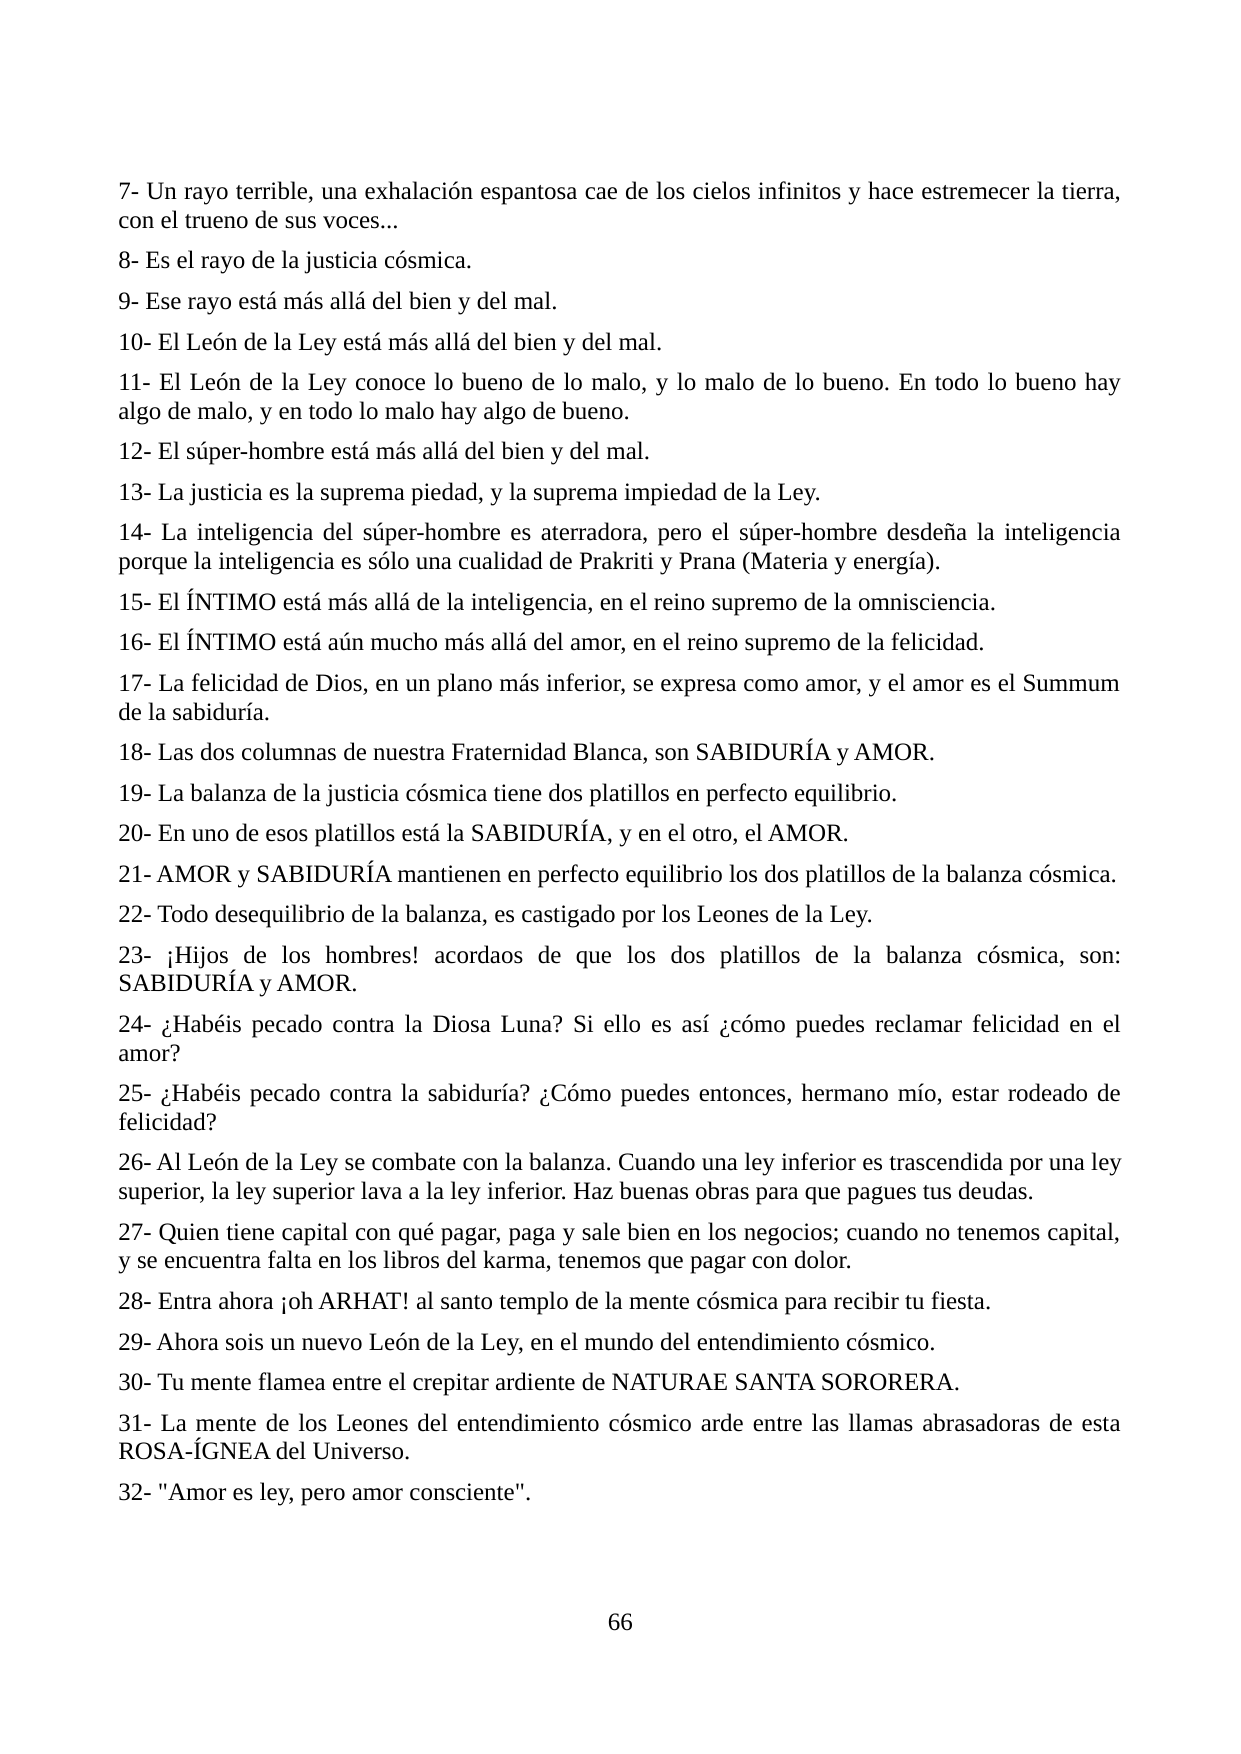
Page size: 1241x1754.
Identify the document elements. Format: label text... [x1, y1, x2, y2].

text 24- ¿Habéis pecado contra la Diosa Luna? Si ello es así ¿cómo puedes reclamar felicidad en el amor? [118, 1009, 1122, 1066]
text 8- Es el rayo de la justicia cósmica. [118, 246, 1122, 274]
text 23- ¡Hijos de los hombres! acordaos de que los dos platillos de la balanza cósmica, son: SABIDURÍA y AMOR. [118, 940, 1122, 997]
text 29- Ahora sois un nuevo León de la Ley, en el mundo del entendimiento cósmico. [118, 1327, 1122, 1355]
text 32- "Amor es ley, pero amor consciente". [118, 1477, 1122, 1506]
text 19- La balanza de la justicia cósmica tiene dos platillos en perfecto equilibrio. [118, 778, 1122, 806]
text 7- Un rayo terrible, una exhalación espantosa cae de los cielos infinitos y hace estremecer la tierra, con el trueno de sus voces... [118, 176, 1122, 234]
text 10- El León de la Ley está más allá del bien y del mal. [118, 327, 1122, 355]
text 14- La inteligencia del súper-hombre es aterradora, pero el súper-hombre desdeña la inteligencia porque la inteligencia es sólo una cualidad de Prakriti y Prana (Materia y energía). [118, 517, 1122, 575]
text 16- El ÍNTIMO está aún mucho más allá del amor, en el reino supremo de la felicidad. [118, 627, 1122, 656]
text 27- Quien tiene capital con qué pagar, paga y sale bien en los negocios; cuando no tenemos capital, y se encuentra falta en los libros del karma, tenemos que pagar con dolor. [118, 1217, 1122, 1274]
text 28- Entra ahora ¡oh ARHAT! al santo templo de la mente cósmica para recibir tu fiesta. [118, 1286, 1122, 1315]
text 21- AMOR y SABIDURÍA mantienen en perfecto equilibrio los dos platillos de la balanza cósmica. [118, 859, 1122, 887]
text 15- El ÍNTIMO está más allá de la inteligencia, en el reino supremo de la omnisciencia. [118, 587, 1122, 616]
text 26- Al León de la Ley se combate con la balanza. Cuando una ley inferior es trascendida por una ley superior, la ley superior lava a la ley inferior. Haz buenas obras para que pagues tus deudas. [118, 1147, 1122, 1205]
text 20- En uno de esos platillos está la SABIDURÍA, y en el otro, el AMOR. [118, 818, 1122, 847]
text 30- Tu mente flamea entre el crepitar ardiente de NATURAE SANTA SORORERA. [118, 1367, 1122, 1396]
text 31- La mente de los Leones del entendimiento cósmico arde entre las llamas abrasadoras de esta ROSA-ÍGNEA del Universo. [118, 1408, 1122, 1465]
text 17- La felicidad de Dios, en un plano más inferior, se expresa como amor, y el amor es el Summum de la sabiduría. [118, 668, 1122, 725]
text 9- Ese rayo está más allá del bien y del mal. [118, 286, 1122, 315]
text 18- Las dos columnas de nuestra Fraternidad Blanca, son SABIDURÍA y AMOR. [118, 737, 1122, 766]
text 11- El León de la Ley conoce lo bueno de lo malo, y lo malo de lo bueno. En todo lo bueno hay algo de malo, y en todo lo malo hay algo de bueno. [118, 367, 1122, 425]
text 25- ¿Habéis pecado contra la sabiduría? ¿Cómo puedes entonces, hermano mío, estar rodeado de felicidad? [118, 1078, 1122, 1136]
text 13- La justicia es la suprema piedad, y la suprema impiedad de la Ley. [118, 477, 1122, 506]
text 22- Todo desequilibrio de la balanza, es castigado por los Leones de la Ley. [118, 899, 1122, 928]
text 12- El súper-hombre está más allá del bien y del mal. [118, 436, 1122, 465]
